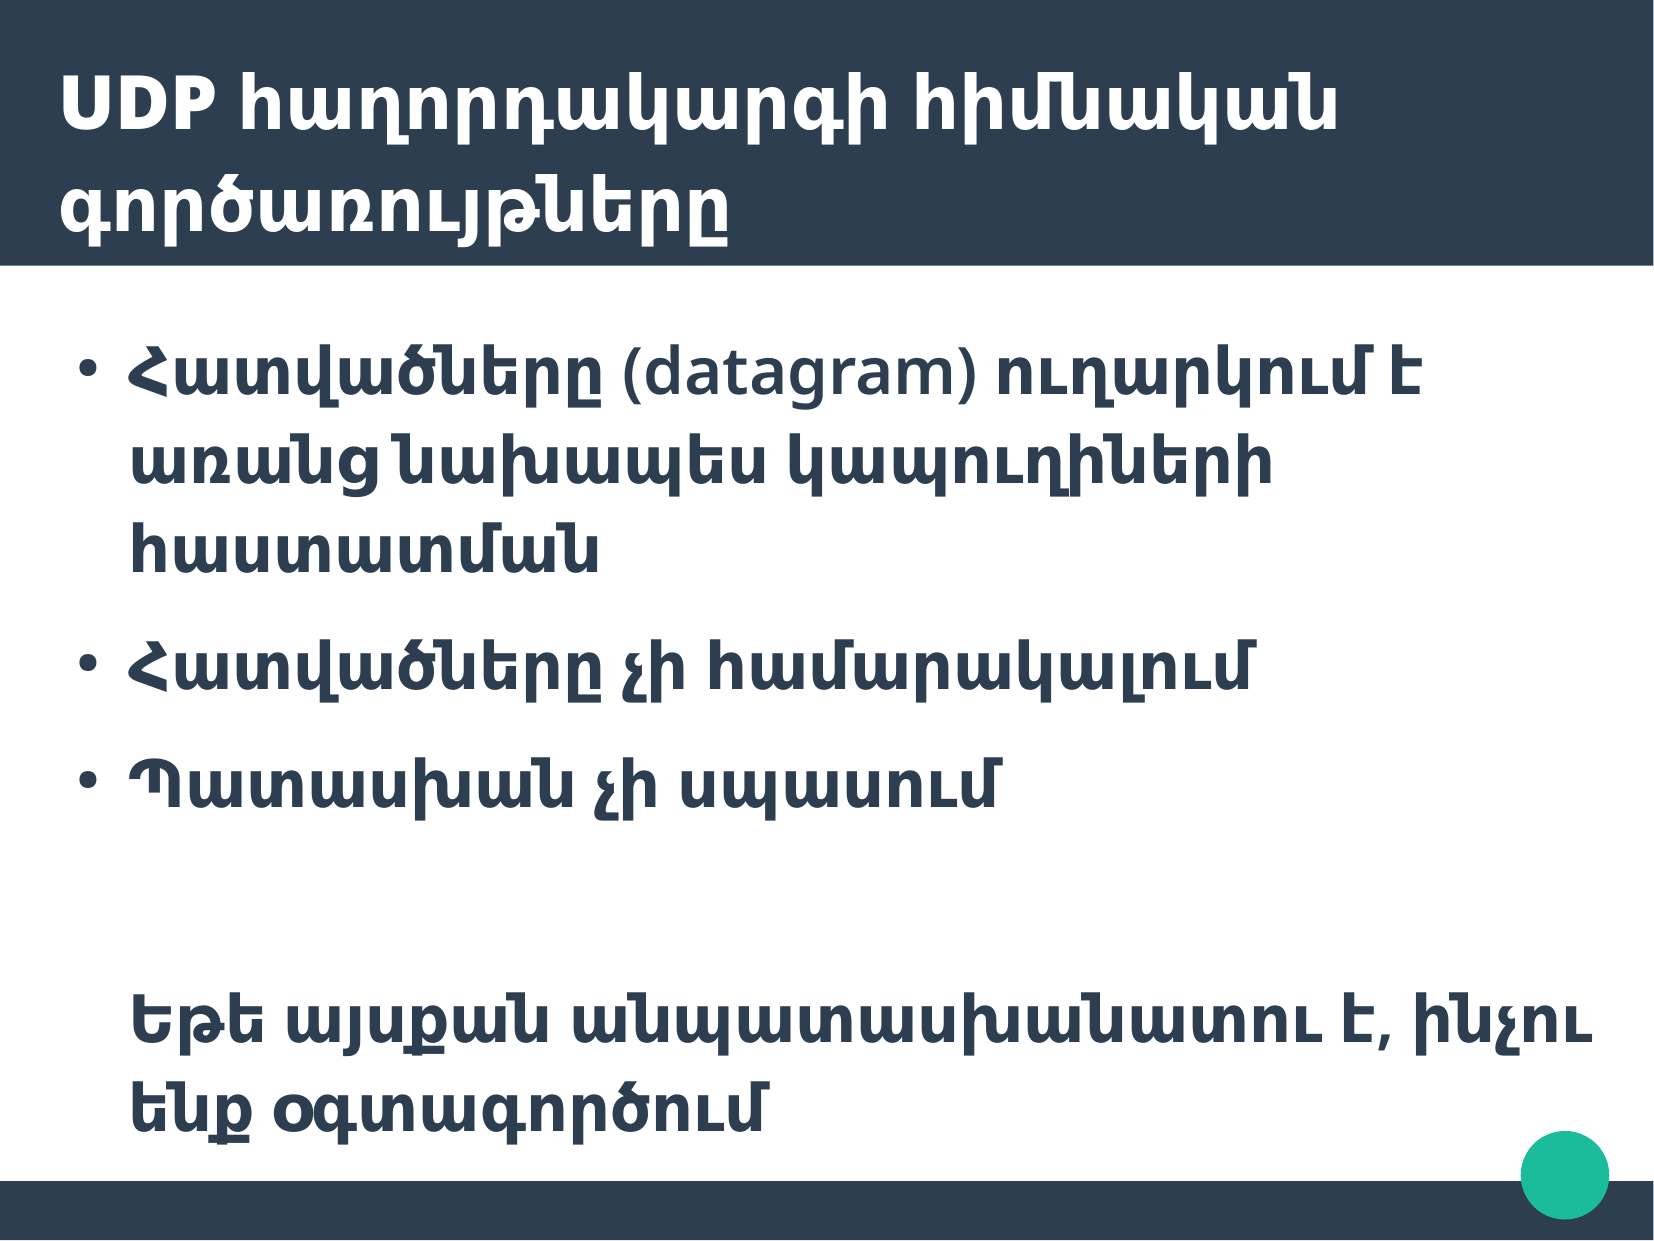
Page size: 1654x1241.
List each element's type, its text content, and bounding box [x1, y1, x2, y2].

title UDP հաղորդակարգի հիմնական գործառույթները [59, 49, 1595, 207]
list Հատվածները (datagram) ուղարկում է առանց նախապես կապուղիների հաստատման Հատվածները չի համարակալում Պատասխան չի սպասում Եթե այսքան անպատասխանատու է, ինչու ենք օգտագործում [59, 324, 1595, 1152]
